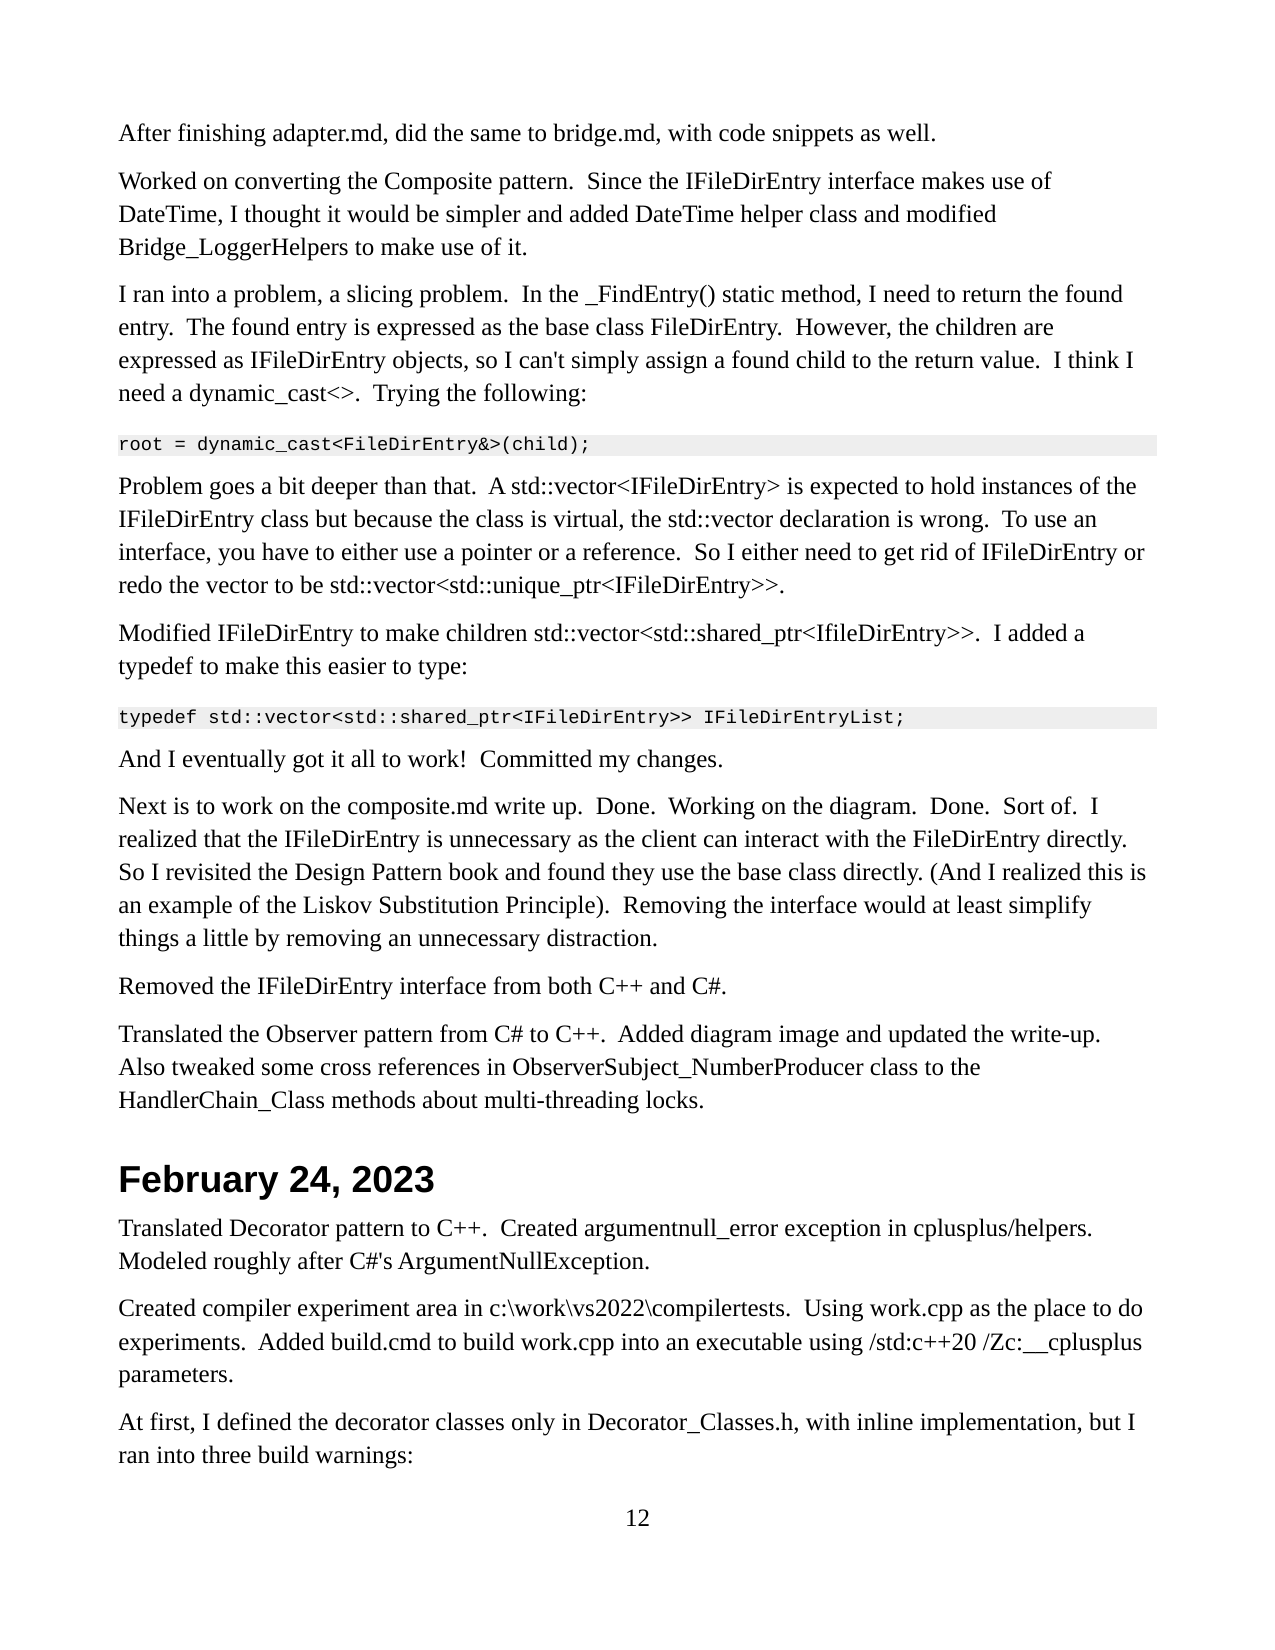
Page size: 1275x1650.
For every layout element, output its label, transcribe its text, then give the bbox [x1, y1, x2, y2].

text root = dynamic_cast<FileDirEntry&>(child); [118, 435, 1157, 456]
text Worked on converting the Composite pattern. Since the IFileDirEntry interface makes use of DateTime, I thought it would be simpler and added DateTime helper class and modified Bridge_LoggerHelpers to make use of it. [118, 166, 1157, 261]
subtitle February 24, 2023 [118, 1157, 1157, 1200]
text typedef std::vector<std::shared_ptr<IFileDirEntry>> IFileDirEntryList; [118, 707, 1157, 729]
text After finishing adapter.md, did the same to bridge.md, with code snippets as well. [118, 118, 1157, 147]
text At first, I defined the decorator classes only in Decorator_Classes.h, with inline implementation, but I ran into three build warnings: [118, 1407, 1157, 1469]
text Modified IFileDirEntry to make children std::vector<std::shared_ptr<IfileDirEntry>>. I added a typedef to make this easier to type: [118, 618, 1157, 680]
text Next is to work on the composite.md write up. Done. Working on the diagram. Done. Sort of. I realized that the IFileDirEntry is unnecessary as the client can interact with the FileDirEntry directly. So I revisited the Design Pattern book and found they use the base class directly. (And I realized this is an example of the Liskov Substitution Principle). Removing the interface would at least simplify things a little by removing an unnecessary distraction. [118, 791, 1157, 952]
text Removed the IFileDirEntry interface from both C++ and C#. [118, 971, 1157, 1000]
text I ran into a problem, a slicing problem. In the _FindEntry() static method, I need to return the found entry. The found entry is expressed as the base class FileDirEntry. However, the children are expressed as IFileDirEntry objects, so I can't simply assign a found child to the return value. I think I need a dynamic_cast<>. Trying the following: [118, 279, 1157, 407]
text Problem goes a bit deeper than that. A std::vector<IFileDirEntry> is expected to hold instances of the IFileDirEntry class but because the class is virtual, the std::vector declaration is wrong. To use an interface, you have to either use a pointer or a reference. So I either need to get rid of IFileDirEntry or redo the vector to be std::vector<std::unique_ptr<IFileDirEntry>>. [118, 471, 1157, 599]
text Translated the Observer pattern from C# to C++. Added diagram image and updated the write-up. Also tweaked some cross references in ObserverSubject_NumberProducer class to the HandlerChain_Class methods about multi-threading locks. [118, 1019, 1157, 1113]
text And I eventually got it all to work! Committed my changes. [118, 744, 1157, 772]
text Translated Decorator pattern to C++. Created argumentnull_error exception in cplusplus/helpers. Modeled roughly after C#'s ArgumentNullException. [118, 1213, 1157, 1275]
text Created compiler experiment area in c:\work\vs2022\compilertests. Using work.cpp as the place to do experiments. Added build.cmd to build work.cpp into an executable using /std:c++20 /Zc:__cplusplus parameters. [118, 1293, 1157, 1388]
